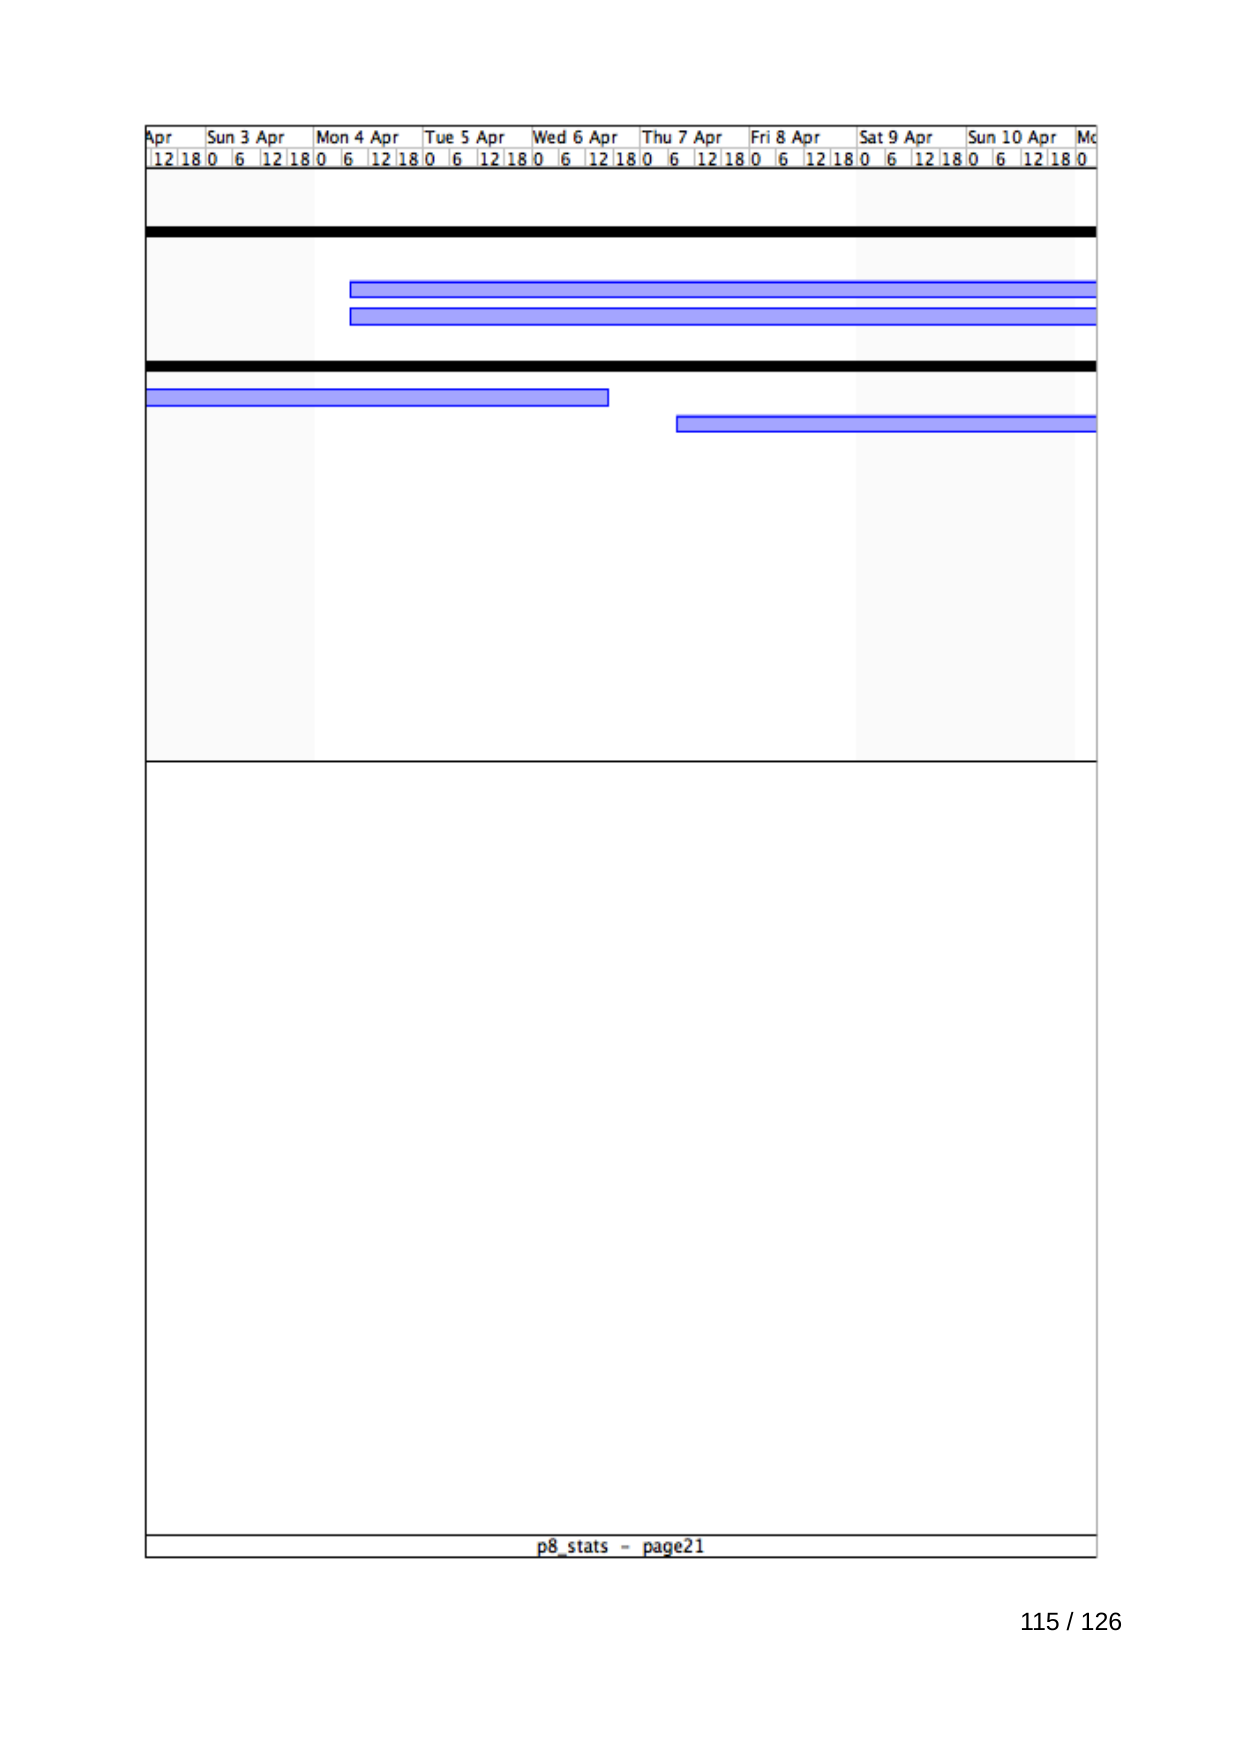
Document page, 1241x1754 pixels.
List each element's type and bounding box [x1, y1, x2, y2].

picture [140, 118, 1100, 1566]
